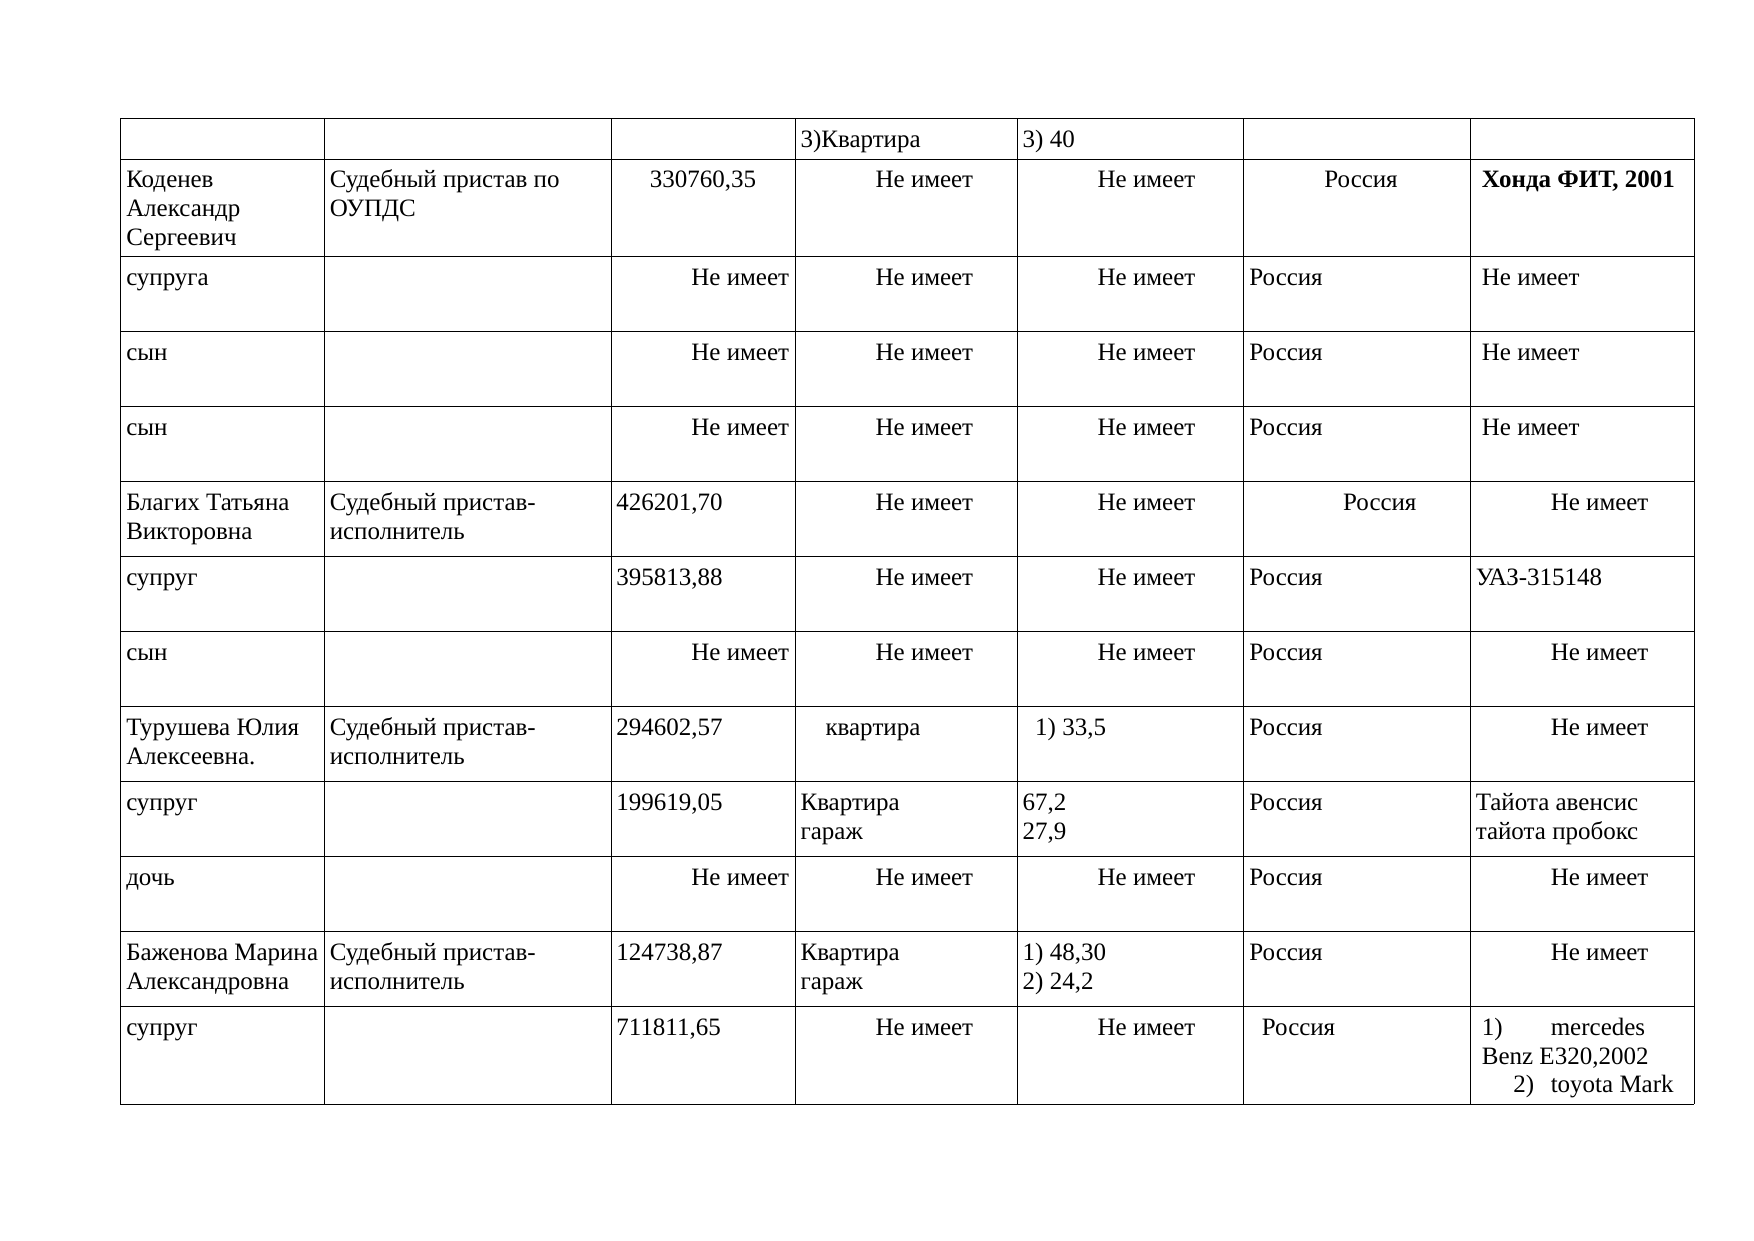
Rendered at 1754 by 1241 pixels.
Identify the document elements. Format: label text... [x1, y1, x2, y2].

table_cell Не имеет [796, 857, 1017, 931]
table_cell [325, 632, 611, 706]
table_cell супруг [121, 1007, 324, 1104]
table_cell Не имеет [796, 407, 1017, 481]
table_cell Россия [1244, 1007, 1470, 1104]
table_cell Россия [1244, 857, 1470, 931]
table_cell Не имеет [1471, 257, 1694, 331]
table_cell 1) 48,30 2) 24,2 [1018, 932, 1243, 1006]
table_cell Россия [1244, 632, 1470, 706]
table_cell 67,2 27,9 [1018, 782, 1243, 856]
table_cell Не имеет [1018, 482, 1243, 556]
table_cell Не имеет [796, 257, 1017, 331]
table_cell [325, 1007, 611, 1104]
table_cell [325, 782, 611, 856]
table_cell Баженова Марина Александровна [121, 932, 324, 1006]
table_cell Россия [1244, 557, 1470, 631]
table_cell Не имеет [612, 332, 795, 406]
table_cell [121, 119, 324, 158]
table_cell [1244, 119, 1470, 158]
table_cell Россия [1244, 332, 1470, 406]
table_cell 395813,88 [612, 557, 795, 631]
table_cell Благих Татьяна Викторовна [121, 482, 324, 556]
table_cell Судебный пристав-исполнитель [325, 932, 611, 1006]
table_cell 3) 40 [1018, 119, 1243, 158]
table_cell Не имеет [1018, 332, 1243, 406]
table_cell УАЗ-315148 [1471, 557, 1694, 631]
table_cell Россия [1244, 407, 1470, 481]
table_cell 330760,35 [612, 160, 795, 256]
table_cell сын [121, 407, 324, 481]
table_cell Россия [1244, 482, 1470, 556]
table_cell Не имеет [796, 632, 1017, 706]
table_cell [612, 119, 795, 158]
table_cell сын [121, 632, 324, 706]
table_cell Россия [1244, 257, 1470, 331]
table_cell Не имеет [612, 857, 795, 931]
table_cell Не имеет [612, 407, 795, 481]
table_cell квартира [796, 707, 1017, 781]
table_cell Россия [1244, 707, 1470, 781]
table_cell Не имеет [1471, 707, 1694, 781]
table_cell Не имеет [1018, 857, 1243, 931]
table_cell [1471, 119, 1694, 158]
table_cell Не имеет [1018, 160, 1243, 256]
table_cell Не имеет [1471, 857, 1694, 931]
table_cell Не имеет [612, 632, 795, 706]
table_cell 199619,05 [612, 782, 795, 856]
table_cell дочь [121, 857, 324, 931]
table_cell 3)Квартира [796, 119, 1017, 158]
table_cell Не имеет [1471, 482, 1694, 556]
table_cell [325, 557, 611, 631]
table_cell Россия [1244, 782, 1470, 856]
table_cell Не имеет [1471, 932, 1694, 1006]
table_cell [325, 857, 611, 931]
table_cell [325, 257, 611, 331]
table_cell [325, 332, 611, 406]
table_cell Судебный пристав по ОУПДС [325, 160, 611, 256]
table_cell Не имеет [1471, 407, 1694, 481]
table_cell 124738,87 [612, 932, 795, 1006]
table_cell Не имеет [796, 482, 1017, 556]
table_cell Не имеет [796, 557, 1017, 631]
table_cell Не имеет [1018, 632, 1243, 706]
table_cell 426201,70 [612, 482, 795, 556]
table_cell 711811,65 [612, 1007, 795, 1104]
table_cell 1) 33,5 [1018, 707, 1243, 781]
table_cell Не имеет [796, 160, 1017, 256]
table_cell Судебный пристав-исполнитель [325, 707, 611, 781]
table_cell супруг [121, 557, 324, 631]
table_cell Квартира гараж [796, 932, 1017, 1006]
table_cell Судебный пристав-исполнитель [325, 482, 611, 556]
table_cell Не имеет [1018, 257, 1243, 331]
table_cell Тайота авенсис тайота пробокс [1471, 782, 1694, 856]
table_cell [325, 119, 611, 158]
table_cell супруг [121, 782, 324, 856]
table_cell Коденев Александр Сергеевич [121, 160, 324, 256]
table_cell Россия [1244, 932, 1470, 1006]
table_cell Не имеет [1018, 557, 1243, 631]
table_cell Не имеет [1018, 1007, 1243, 1104]
table_cell супруга [121, 257, 324, 331]
table_cell 294602,57 [612, 707, 795, 781]
table_cell Квартира гараж [796, 782, 1017, 856]
table_cell Не имеет [1471, 632, 1694, 706]
table_cell Не имеет [796, 1007, 1017, 1104]
table_cell Турушева Юлия Алексеевна. [121, 707, 324, 781]
table_cell Не имеет [612, 257, 795, 331]
table_cell Не имеет [796, 332, 1017, 406]
table_cell mercedes Benz E320,2002 toyota Mark [1471, 1007, 1694, 1104]
table_cell Не имеет [1471, 332, 1694, 406]
table_cell сын [121, 332, 324, 406]
table_cell Не имеет [1018, 407, 1243, 481]
table_cell Россия [1244, 160, 1470, 256]
table_cell [325, 407, 611, 481]
table_cell Хонда ФИТ, 2001 [1471, 160, 1694, 256]
